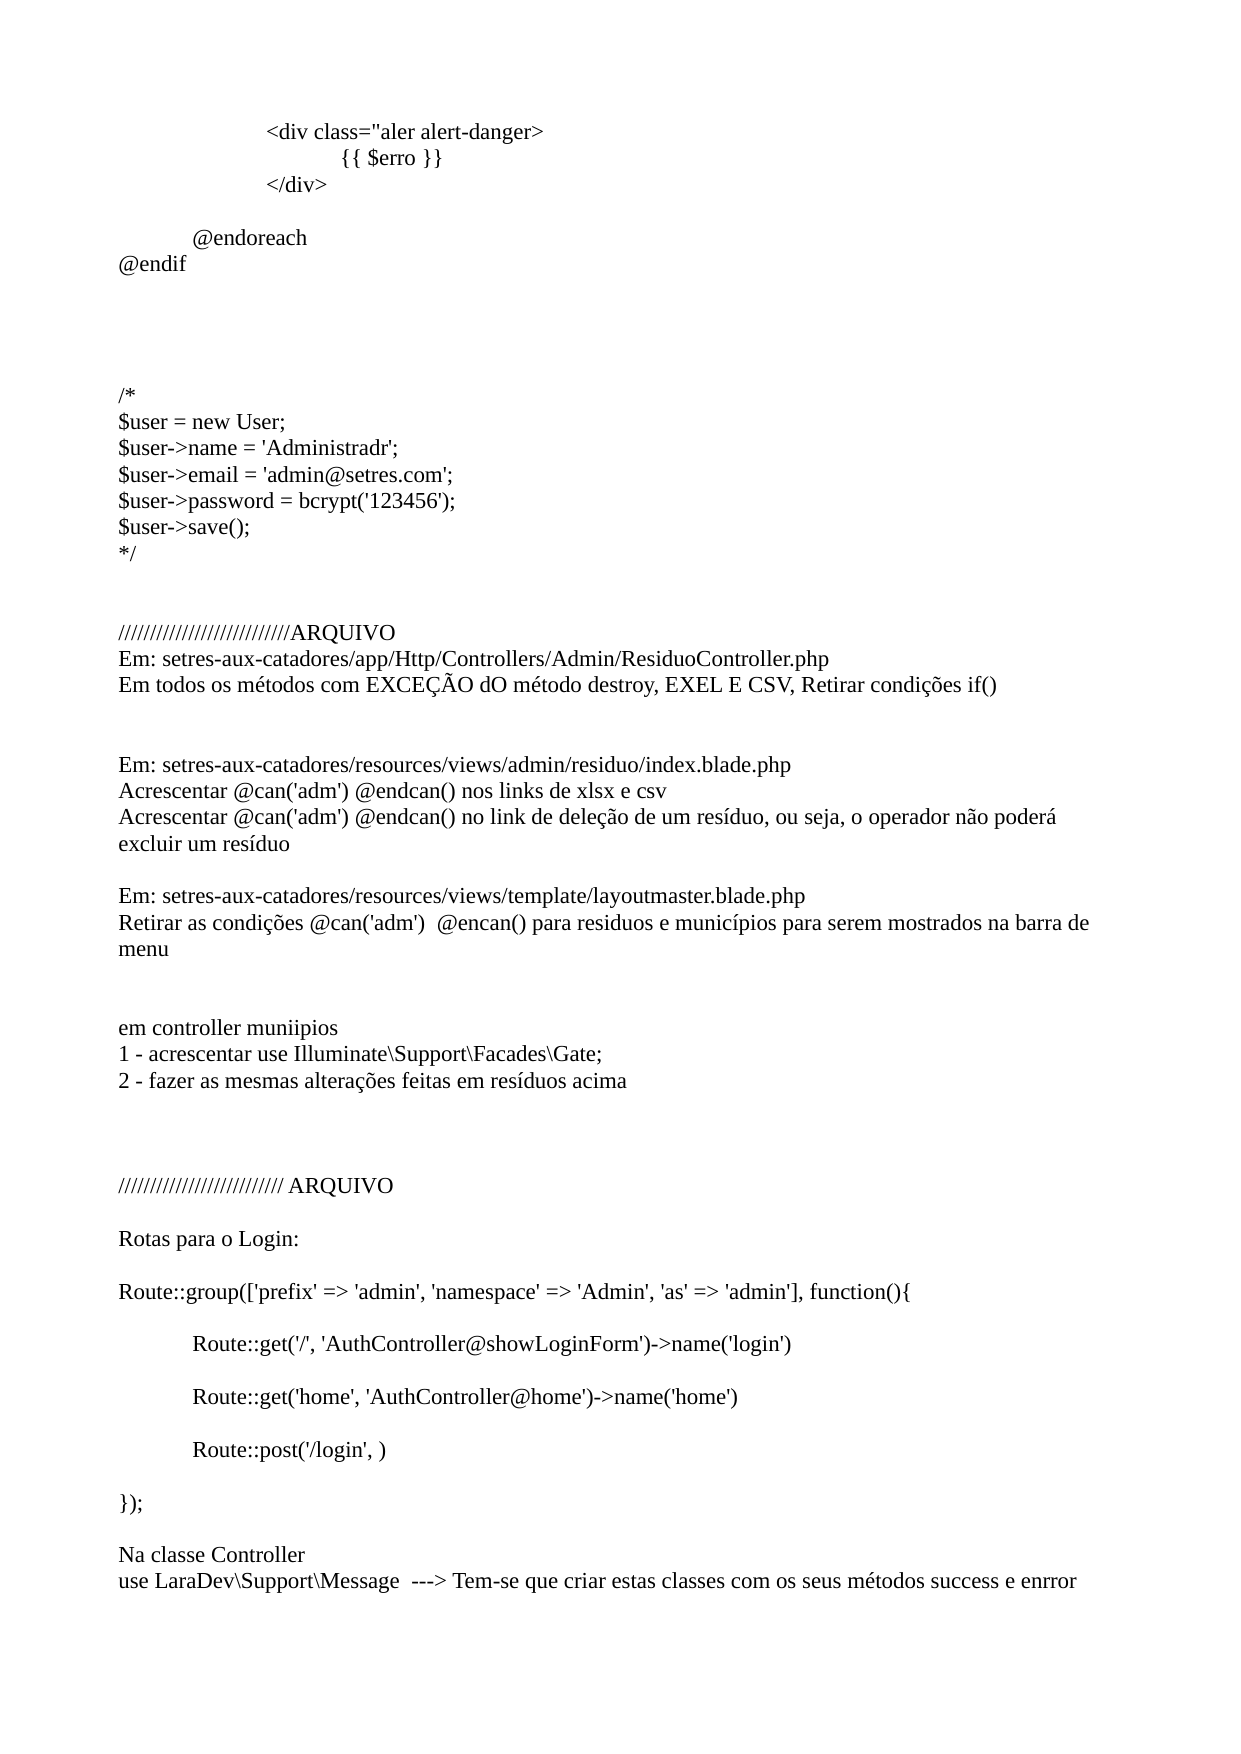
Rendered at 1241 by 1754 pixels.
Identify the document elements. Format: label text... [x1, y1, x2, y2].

text ///////////////////////////ARQUIVO [118, 619, 1122, 645]
text */ [118, 540, 1122, 566]
text Retirar as condições @can('adm') @encan() para residuos e municípios para serem mostrados na barra de menu [118, 909, 1122, 961]
text Em todos os métodos com EXCEÇÃO dO método destroy, EXEL E CSV, Retirar condições if() [118, 672, 1122, 698]
text $user->save(); [118, 513, 1122, 540]
text <div class="aler alert-danger> [118, 118, 1122, 144]
text 1 - acrescentar use Illuminate\Support\Facades\Gate; [118, 1041, 1122, 1067]
text $user->password = bcrypt('123456'); [118, 487, 1122, 513]
text Route::get('home', 'AuthController@home')->name('home') [118, 1383, 1122, 1409]
text Route::get('/', 'AuthController@showLoginForm')->name('login') [118, 1330, 1122, 1357]
text Na classe Controller [118, 1541, 1122, 1568]
text Acrescentar @can('adm') @endcan() no link de deleção de um resíduo, ou seja, o operador não poderá excluir um resíduo [118, 803, 1122, 856]
text Em: setres-aux-catadores/resources/views/template/layoutmaster.blade.php [118, 882, 1122, 909]
text em controller muniipios [118, 1014, 1122, 1041]
text $user->name = 'Administradr'; [118, 434, 1122, 461]
text @endoreach [118, 223, 1122, 250]
text }); [118, 1488, 1122, 1515]
text Em: setres-aux-catadores/resources/views/admin/residuo/index.blade.php [118, 751, 1122, 777]
text </div> [118, 171, 1122, 197]
text /* [118, 382, 1122, 408]
text $user->email = 'admin@setres.com'; [118, 461, 1122, 487]
text use LaraDev\Support\Message ---> Tem-se que criar estas classes com os seus métodos success e enrror [118, 1568, 1122, 1594]
text ////////////////////////// ARQUIVO [118, 1172, 1122, 1199]
text @endif [118, 250, 1122, 276]
text Rotas para o Login: [118, 1225, 1122, 1251]
text {{ $erro }} [118, 144, 1122, 171]
text Route::post('/login', ) [118, 1436, 1122, 1462]
text $user = new User; [118, 408, 1122, 434]
text 2 - fazer as mesmas alterações feitas em resíduos acima [118, 1067, 1122, 1093]
text Route::group(['prefix' => 'admin', 'namespace' => 'Admin', 'as' => 'admin'], function(){ [118, 1278, 1122, 1304]
text Acrescentar @can('adm') @endcan() nos links de xlsx e csv [118, 777, 1122, 803]
text Em: setres-aux-catadores/app/Http/Controllers/Admin/ResiduoController.php [118, 645, 1122, 672]
